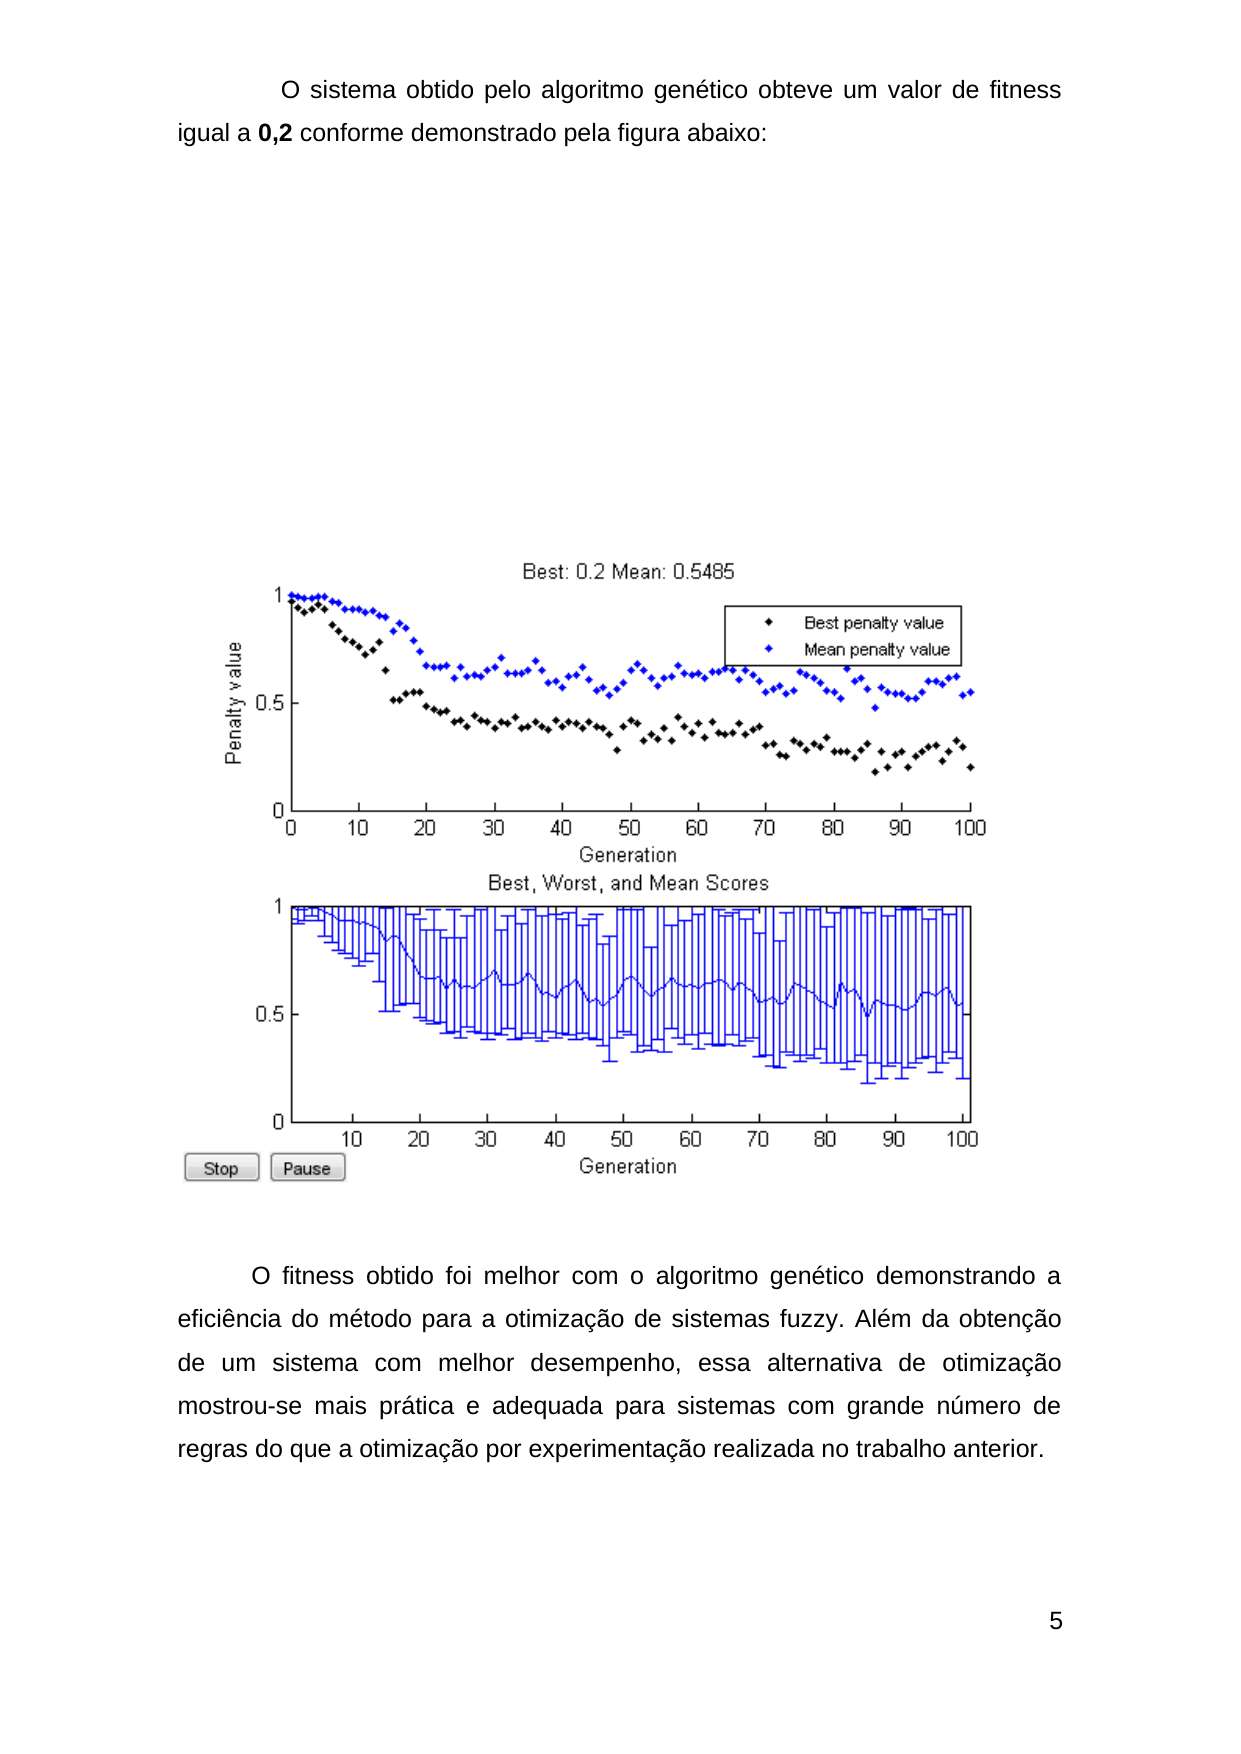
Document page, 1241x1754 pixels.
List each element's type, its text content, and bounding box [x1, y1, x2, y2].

text O fitness obtido foi melhor com o algoritmo genético demonstrando a eficiência do método para a otimização de sistemas fuzzy. Além da obtenção de um sistema com melhor desempenho, essa alternativa de otimização mostrou-se mais prática e adequada para sistemas com grande número de regras do que a otimização por experimentação realizada no trabalho anterior. [177, 1261, 1063, 1462]
text O sistema obtido pelo algoritmo genético obteve um valor de fitness igual a 0,2 conforme demonstrado pela figura abaixo: [177, 75, 1063, 147]
